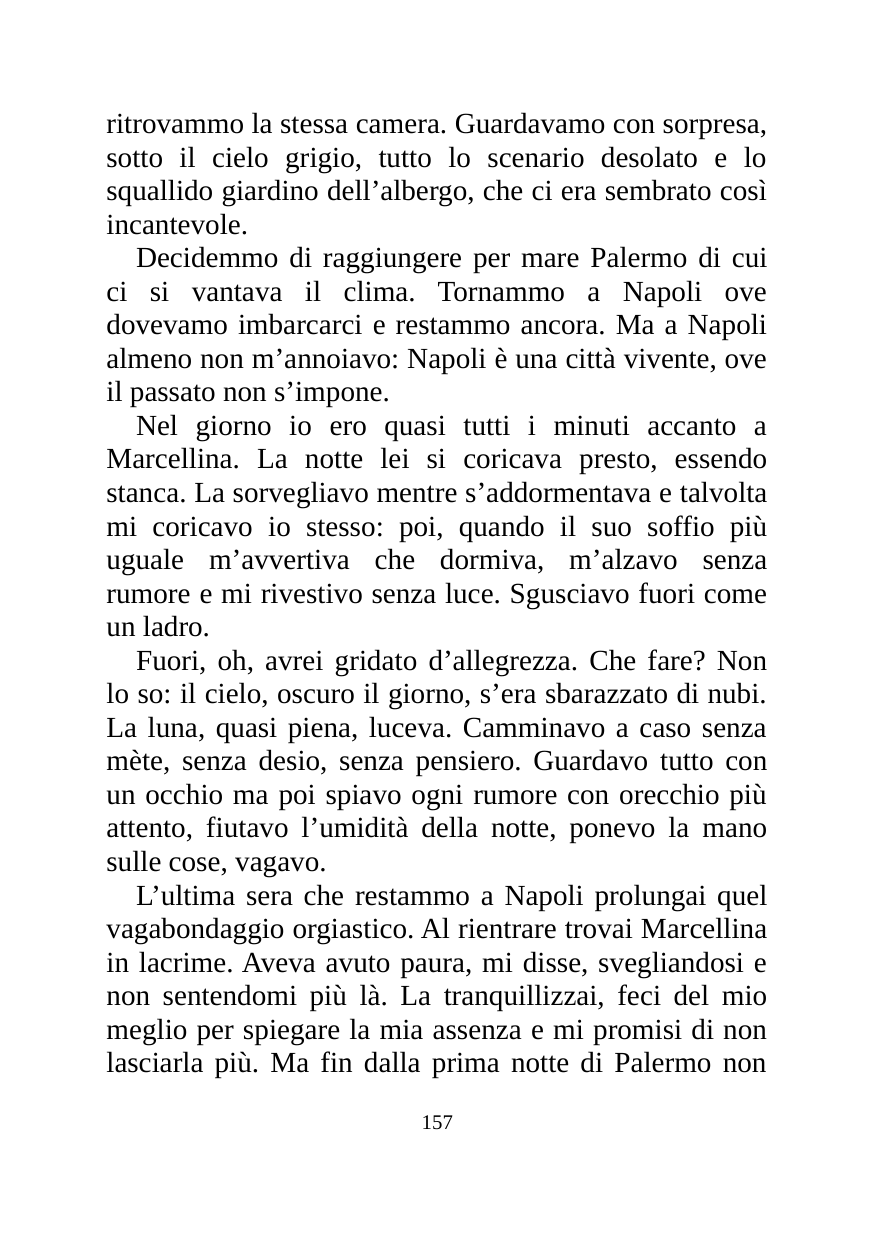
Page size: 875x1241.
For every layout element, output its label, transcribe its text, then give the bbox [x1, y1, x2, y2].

text Decidemmo di raggiungere per mare Palermo di cui ci si vantava il clima. Tornammo a Napoli ove dovevamo imbarcarci e restammo ancora. Ma a Napoli almeno non m’annoiavo: Napoli è una città vivente, ove il passato non s’impone. [106, 240, 768, 408]
text ritrovammo la stessa camera. Guardavamo con sorpresa, sotto il cielo grigio, tutto lo scenario desolato e lo squallido giardino dell’albergo, che ci era sembrato così incantevole. [106, 106, 768, 240]
text L’ultima sera che restammo a Napoli prolungai quel vagabondaggio orgiastico. Al rientrare trovai Marcellina in lacrime. Aveva avuto paura, mi disse, svegliandosi e non sentendomi più là. La tranquillizzai, feci del mio meglio per spiegare la mia assenza e mi promisi di non lasciarla più. Ma fin dalla prima notte di Palermo non [106, 878, 768, 1079]
text Nel giorno io ero quasi tutti i minuti accanto a Marcellina. La notte lei si coricava presto, essendo stanca. La sorvegliavo mentre s’addormentava e talvolta mi coricavo io stesso: poi, quando il suo soffio più uguale m’avvertiva che dormiva, m’alzavo senza rumore e mi rivestivo senza luce. Sgusciavo fuori come un ladro. [106, 408, 768, 643]
text Fuori, oh, avrei gridato d’allegrezza. Che fare? Non lo so: il cielo, oscuro il giorno, s’era sbarazzato di nubi. La luna, quasi piena, luceva. Camminavo a caso senza mète, senza desio, senza pensiero. Guardavo tutto con un occhio ma poi spiavo ogni rumore con orecchio più attento, fiutavo l’umidità della notte, ponevo la mano sulle cose, vagavo. [106, 643, 768, 878]
